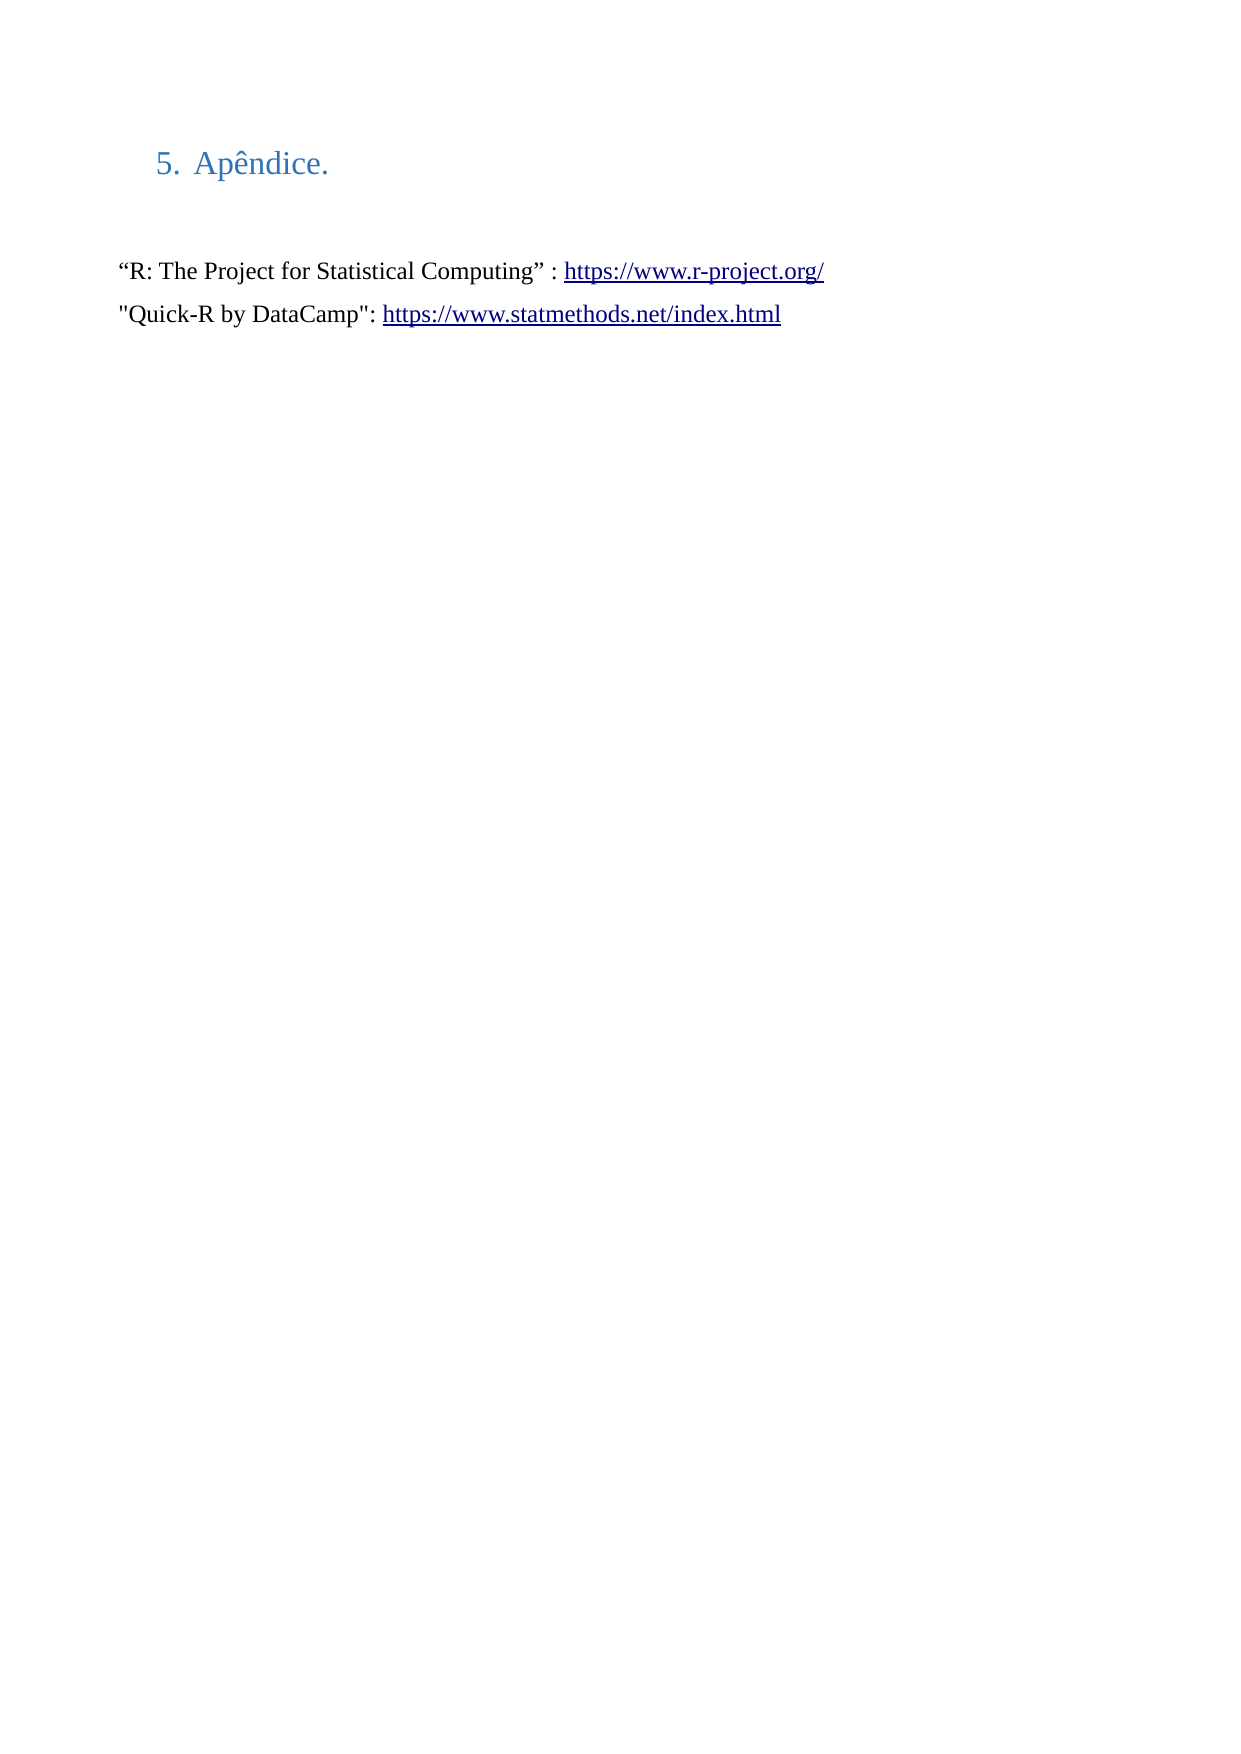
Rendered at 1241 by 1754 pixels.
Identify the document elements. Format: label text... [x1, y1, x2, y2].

text "Quick-R by DataCamp": https://www.statmethods.net/index.html [118, 299, 1122, 328]
subtitle Apêndice. [156, 143, 1122, 181]
text “R: The Project for Statistical Computing” : https://www.r-project.org/ [118, 256, 1122, 285]
